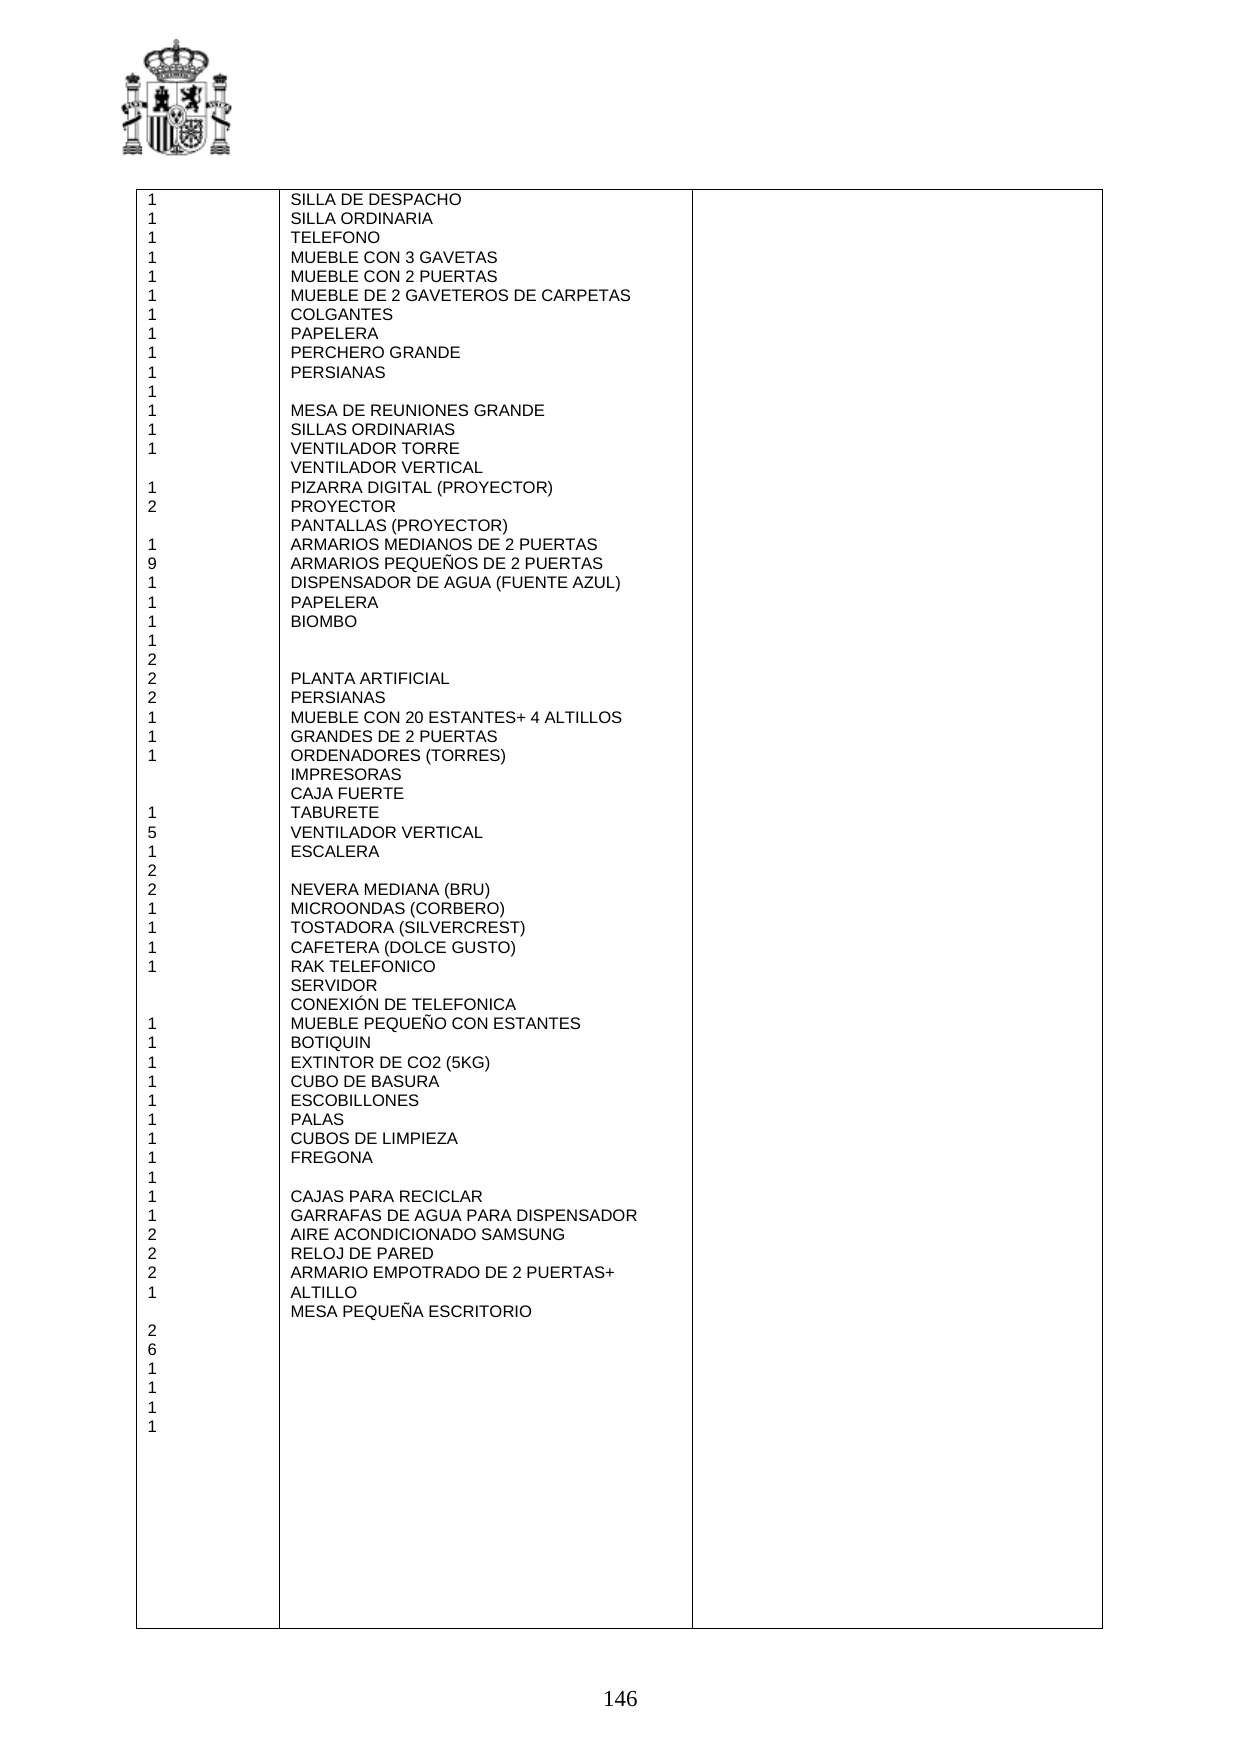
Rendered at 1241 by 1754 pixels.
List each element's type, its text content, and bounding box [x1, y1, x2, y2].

table_header [693, 190, 1102, 1627]
table_header 1 1 1 1 1 1 1 1 1 1 1 1 1 1 1 2 1 9 1 1 1 1 2 2 2 1 1 1 1 5 1 2 2 1 1 1 1 1 1 1 1 1 1 1 1 1 1 1 2 2 2 1 2 6 1 1 1 1 [137, 190, 279, 1627]
table_header SILLA DE DESPACHO SILLA ORDINARIA TELEFONO MUEBLE CON 3 GAVETAS MUEBLE CON 2 PUERTAS MUEBLE DE 2 GAVETEROS DE CARPETAS COLGANTES PAPELERA PERCHERO GRANDE PERSIANAS MESA DE REUNIONES GRANDE SILLAS ORDINARIAS VENTILADOR TORRE VENTILADOR VERTICAL PIZARRA DIGITAL (PROYECTOR) PROYECTOR PANTALLAS (PROYECTOR) ARMARIOS MEDIANOS DE 2 PUERTAS ARMARIOS PEQUEÑOS DE 2 PUERTAS DISPENSADOR DE AGUA (FUENTE AZUL) PAPELERA BIOMBO PLANTA ARTIFICIAL PERSIANAS MUEBLE CON 20 ESTANTES+ 4 ALTILLOS GRANDES DE 2 PUERTAS ORDENADORES (TORRES) IMPRESORAS CAJA FUERTE TABURETE VENTILADOR VERTICAL ESCALERA NEVERA MEDIANA (BRU) MICROONDAS (CORBERO) TOSTADORA (SILVERCREST) CAFETERA (DOLCE GUSTO) RAK TELEFONICO SERVIDOR CONEXIÓN DE TELEFONICA MUEBLE PEQUEÑO CON ESTANTES BOTIQUIN EXTINTOR DE CO2 (5KG) CUBO DE BASURA ESCOBILLONES PALAS CUBOS DE LIMPIEZA FREGONA CAJAS PARA RECICLAR GARRAFAS DE AGUA PARA DISPENSADOR AIRE ACONDICIONADO SAMSUNG RELOJ DE PARED ARMARIO EMPOTRADO DE 2 PUERTAS+ ALTILLO MESA PEQUEÑA ESCRITORIO [280, 190, 692, 1627]
